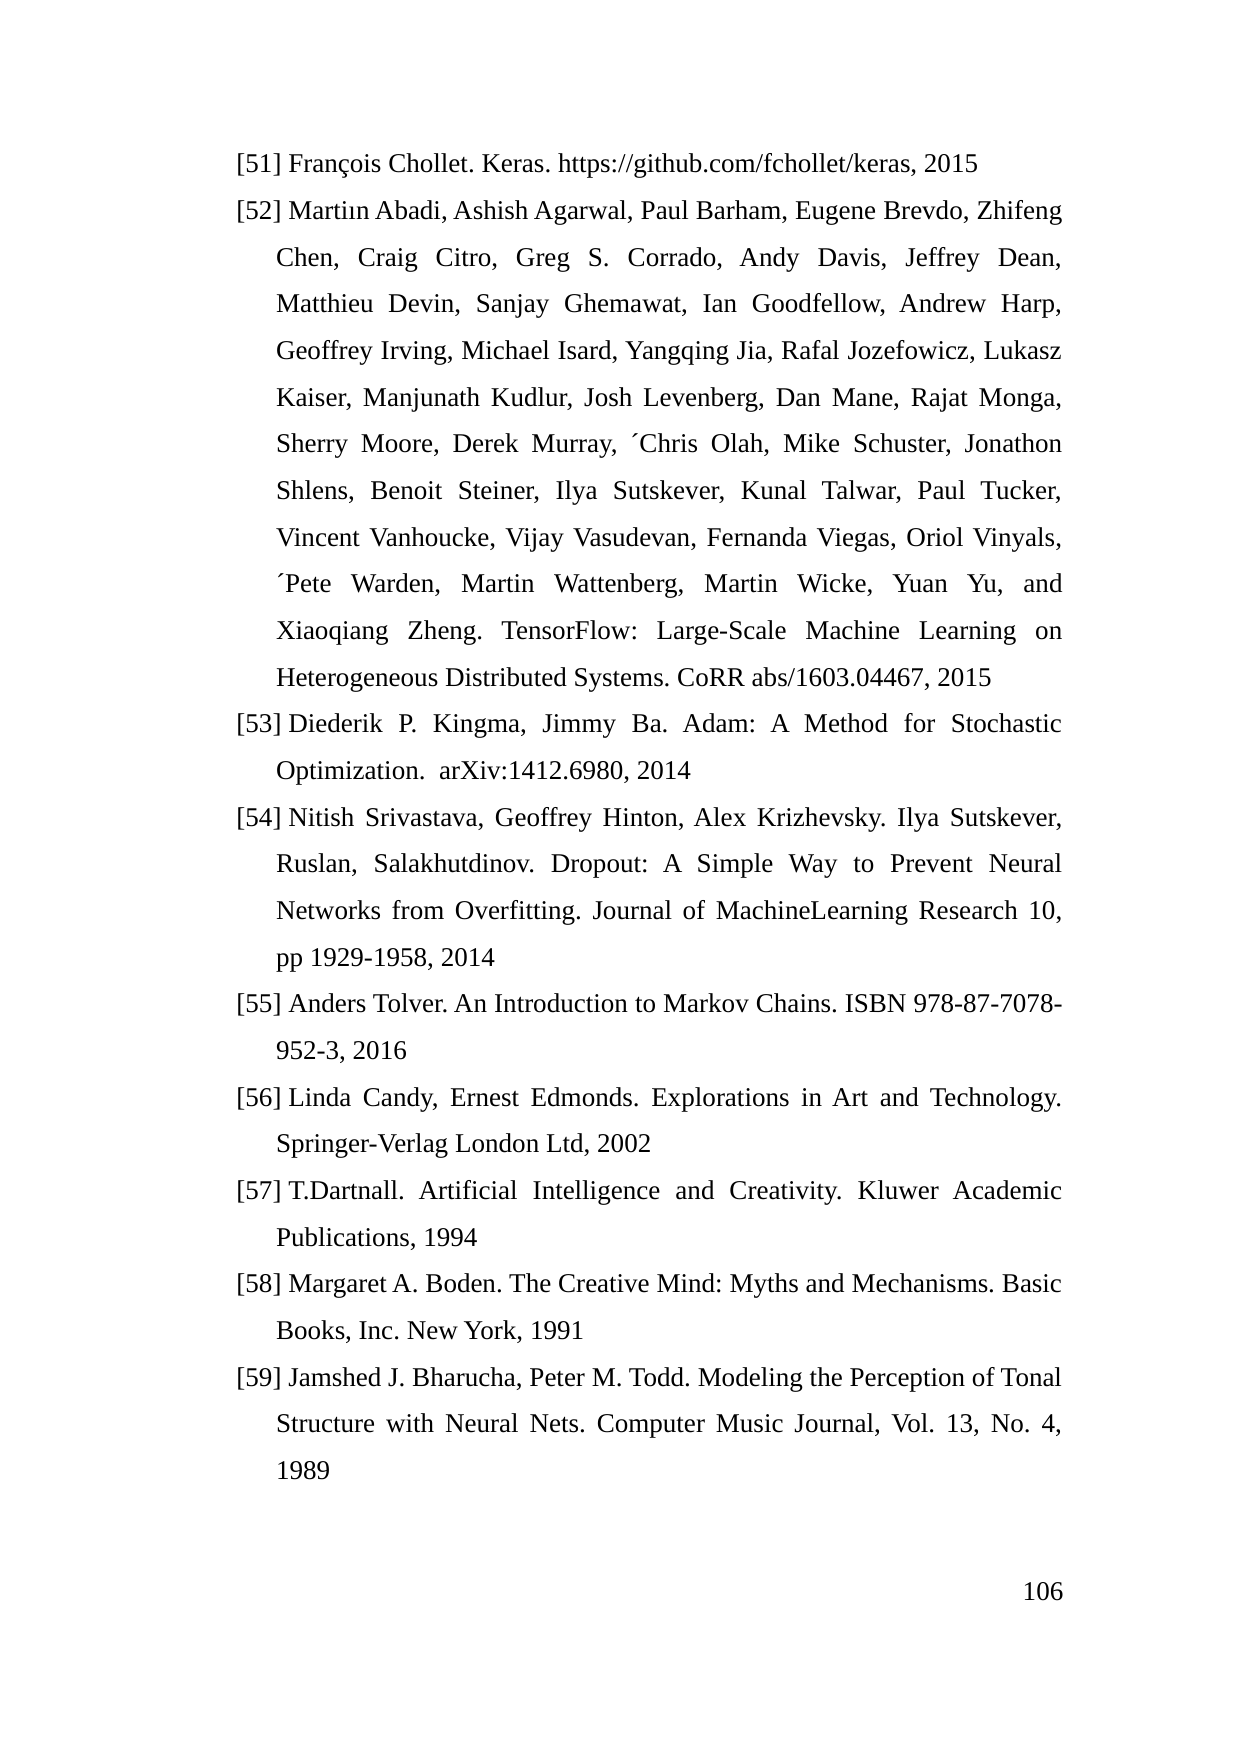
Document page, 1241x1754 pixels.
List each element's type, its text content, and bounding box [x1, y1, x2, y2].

list T.Dartnall. Artificial Intelligence and Creativity. Kluwer Academic Publications, 1994 [236, 1174, 1063, 1252]
list François Chollet. Keras. https://github.com/fchollet/keras, 2015 [236, 148, 1063, 179]
list Nitish Srivastava, Geoffrey Hinton, Alex Krizhevsky. Ilya Sutskever, Ruslan, Salakhutdinov. Dropout: A Simple Way to Prevent Neural Networks from Overfitting. Journal of MachineLearning Research 10, pp 1929-1958, 2014 [236, 801, 1063, 972]
list Jamshed J. Bharucha, Peter M. Todd. Modeling the Perception of Tonal Structure with Neural Nets. Computer Music Journal, Vol. 13, No. 4, 1989 [236, 1361, 1063, 1485]
list Martiın Abadi, Ashish Agarwal, Paul Barham, Eugene Brevdo, Zhifeng Chen, Craig Citro, Greg S. Corrado, Andy Davis, Jeffrey Dean, Matthieu Devin, Sanjay Ghemawat, Ian Goodfellow, Andrew Harp, Geoffrey Irving, Michael Isard, Yangqing Jia, Rafal Jozefowicz, Lukasz Kaiser, Manjunath Kudlur, Josh Levenberg, Dan Mane, Rajat Monga, Sherry Moore, Derek Murray, ´Chris Olah, Mike Schuster, Jonathon Shlens, Benoit Steiner, Ilya Sutskever, Kunal Talwar, Paul Tucker, Vincent Vanhoucke, Vijay Vasudevan, Fernanda Viegas, Oriol Vinyals, ´Pete Warden, Martin Wattenberg, Martin Wicke, Yuan Yu, and Xiaoqiang Zheng. TensorFlow: Large-Scale Machine Learning on Heterogeneous Distributed Systems. CoRR abs/1603.04467, 2015 [236, 194, 1063, 692]
list Linda Candy, Ernest Edmonds. Explorations in Art and Technology. Springer-Verlag London Ltd, 2002 [236, 1081, 1063, 1159]
list Diederik P. Kingma, Jimmy Ba. Adam: A Method for Stochastic Optimization. arXiv:1412.6980, 2014 [236, 708, 1063, 785]
list Margaret A. Boden. The Creative Mind: Myths and Mechanisms. Basic Books, Inc. New York, 1991 [236, 1268, 1063, 1345]
list Anders Tolver. An Introduction to Markov Chains. ISBN 978-87-7078-952-3, 2016 [236, 988, 1063, 1065]
